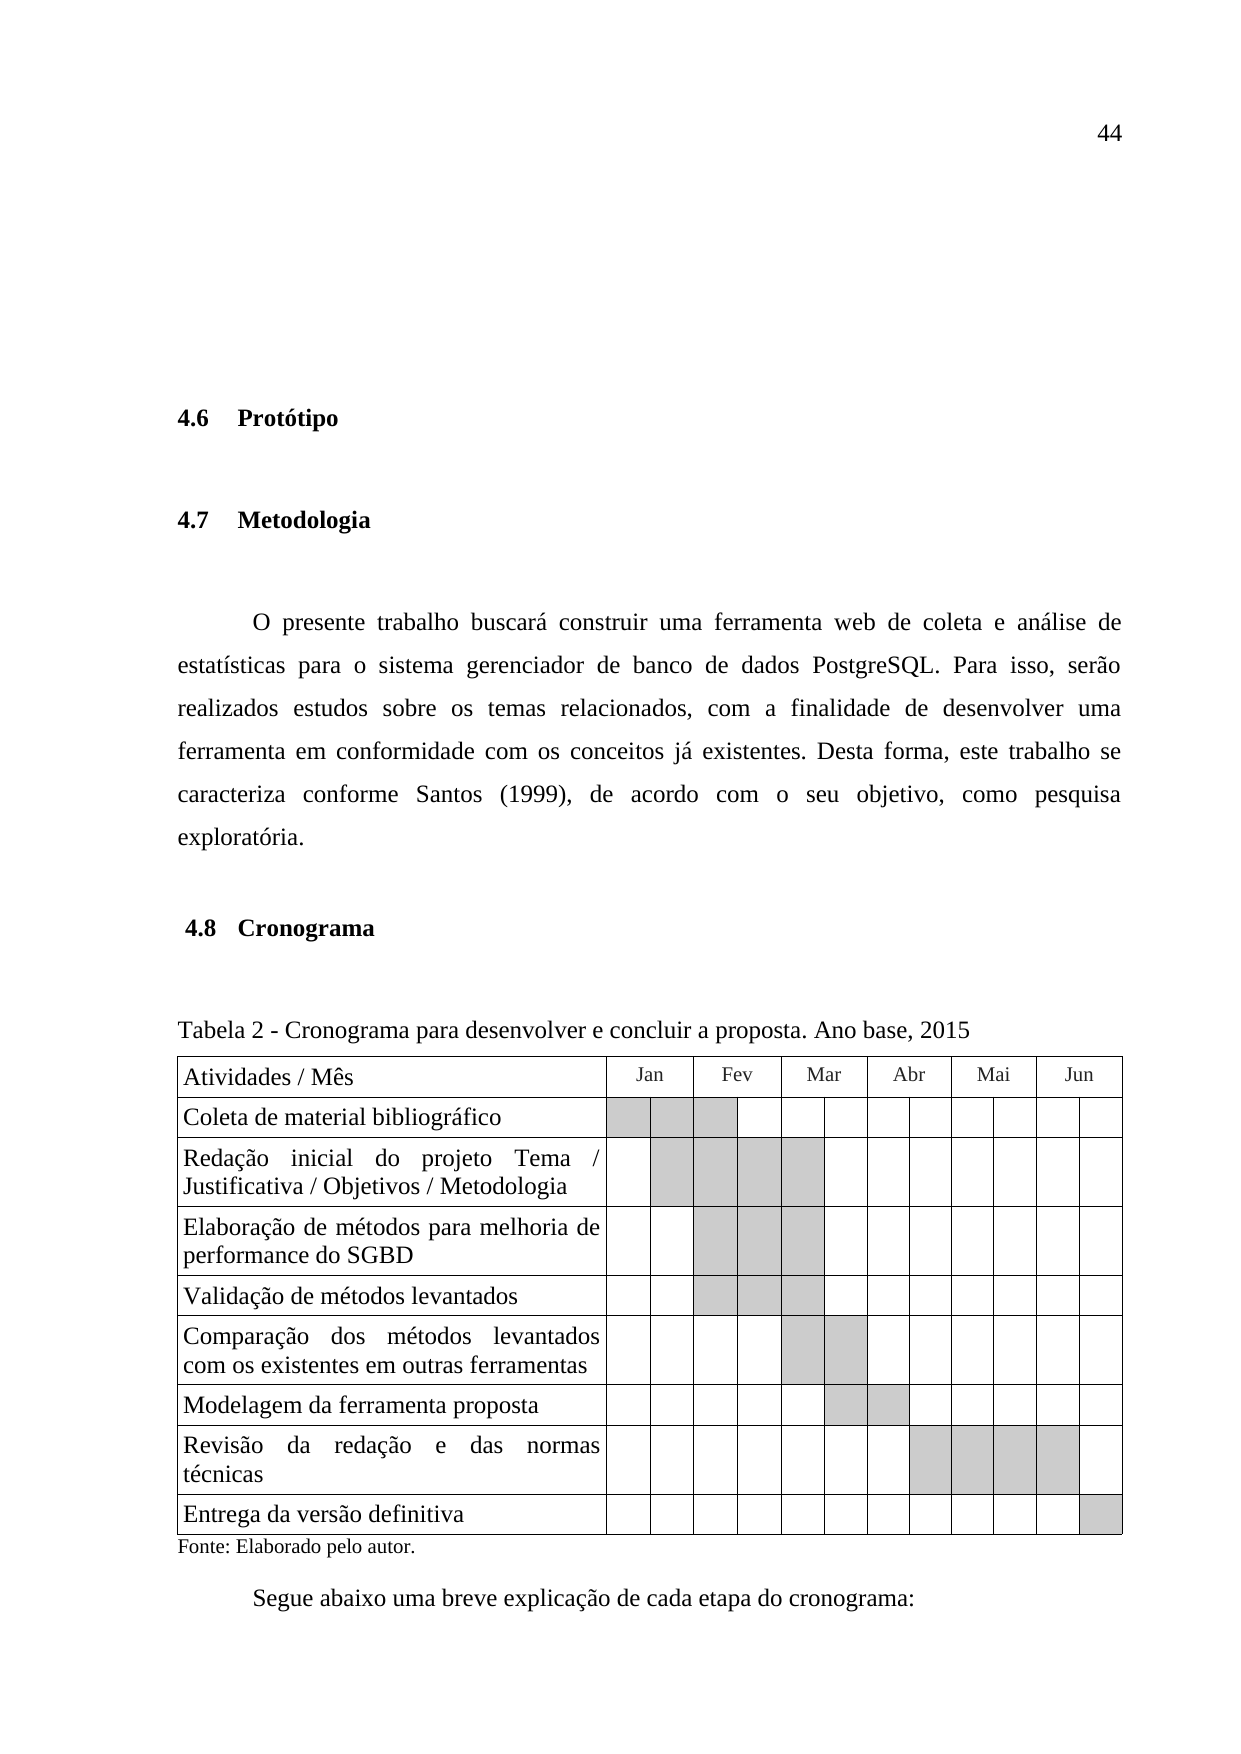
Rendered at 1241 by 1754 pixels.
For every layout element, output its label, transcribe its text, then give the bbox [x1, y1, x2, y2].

table_cell [651, 1426, 693, 1494]
table_cell [952, 1316, 993, 1384]
table_header Abr [868, 1057, 951, 1097]
table_cell [868, 1385, 909, 1425]
table_cell [694, 1385, 737, 1425]
table_cell [1080, 1316, 1122, 1384]
table_cell [651, 1098, 693, 1137]
table_cell [994, 1495, 1036, 1534]
table_cell [738, 1207, 781, 1275]
table_cell [994, 1098, 1036, 1137]
table_header Fev [694, 1057, 781, 1097]
table_cell [910, 1207, 951, 1275]
table_cell [782, 1138, 824, 1206]
table_cell [825, 1098, 867, 1137]
table_cell [607, 1276, 650, 1315]
table_cell [1037, 1098, 1079, 1137]
table_cell [825, 1276, 867, 1315]
table_cell [1037, 1138, 1079, 1206]
table_cell [1080, 1385, 1122, 1425]
table_cell [694, 1207, 737, 1275]
table_cell [738, 1385, 781, 1425]
table_header Jun [1037, 1057, 1122, 1097]
table_cell [952, 1207, 993, 1275]
table_cell [782, 1098, 824, 1137]
table_cell [952, 1098, 993, 1137]
table_cell [607, 1098, 650, 1137]
table_cell Validação de métodos levantados [178, 1276, 606, 1315]
table_cell [782, 1316, 824, 1384]
table_cell Comparação dos métodos levantados com os existentes em outras ferramentas [178, 1316, 606, 1384]
table_cell [910, 1385, 951, 1425]
table_cell [825, 1207, 867, 1275]
table_cell [868, 1138, 909, 1206]
table_cell [825, 1385, 867, 1425]
table_cell [782, 1207, 824, 1275]
table_cell [651, 1316, 693, 1384]
table_cell [694, 1098, 737, 1137]
table_header Mai [952, 1057, 1036, 1097]
table_cell [694, 1276, 737, 1315]
table_cell [1037, 1495, 1079, 1534]
table_cell [994, 1276, 1036, 1315]
table_cell [1080, 1098, 1122, 1137]
table_cell [738, 1138, 781, 1206]
table_cell [651, 1276, 693, 1315]
table_cell [1080, 1138, 1122, 1206]
table_cell [1080, 1207, 1122, 1275]
table_cell [994, 1316, 1036, 1384]
table_cell [910, 1098, 951, 1137]
table_cell [782, 1426, 824, 1494]
table_cell [694, 1426, 737, 1494]
list Cronograma [185, 913, 1122, 942]
table_cell [694, 1495, 737, 1534]
table_cell [738, 1098, 781, 1137]
table_cell [651, 1207, 693, 1275]
table_cell [782, 1385, 824, 1425]
table_cell [651, 1138, 693, 1206]
table_cell [607, 1316, 650, 1384]
table_cell Entrega da versão definitiva [178, 1495, 606, 1534]
table_cell [694, 1316, 737, 1384]
table_cell [607, 1138, 650, 1206]
table_cell Modelagem da ferramenta proposta [178, 1385, 606, 1425]
table_cell [952, 1276, 993, 1315]
list Metodologia [177, 505, 1122, 534]
table_cell [868, 1426, 909, 1494]
table_cell [651, 1385, 693, 1425]
table_cell [952, 1426, 993, 1494]
table_cell [825, 1426, 867, 1494]
table_cell Revisão da redação e das normas técnicas [178, 1426, 606, 1494]
table_cell [868, 1276, 909, 1315]
table_cell [1037, 1316, 1079, 1384]
table_cell [868, 1207, 909, 1275]
text Tabela 2 - Cronograma para desenvolver e concluir a proposta. Ano base, 2015 [177, 1015, 1122, 1044]
table_cell [952, 1495, 993, 1534]
table_cell [782, 1276, 824, 1315]
table_cell [1037, 1276, 1079, 1315]
table_cell Redação inicial do projeto Tema / Justificativa / Objetivos / Metodologia [178, 1138, 606, 1206]
text Segue abaixo uma breve explicação de cada etapa do cronograma: [177, 1583, 1122, 1612]
table_cell [994, 1207, 1036, 1275]
table_cell [868, 1316, 909, 1384]
table_cell [994, 1385, 1036, 1425]
table_cell [607, 1495, 650, 1534]
list Protótipo [177, 403, 1122, 432]
table_cell [910, 1276, 951, 1315]
table_cell [694, 1138, 737, 1206]
text O presente trabalho buscará construir uma ferramenta web de coleta e análise de estatísticas para o sistema gerenciador de banco de dados PostgreSQL. Para isso, serão realizados estudos sobre os temas relacionados, com a finalidade de desenvolver uma ferramenta em conformidade com os conceitos já existentes. Desta forma, este trabalho se caracteriza conforme Santos (1999), de acordo com o seu objetivo, como pesquisa exploratória. [177, 607, 1122, 851]
table_cell [1080, 1276, 1122, 1315]
table_cell [825, 1316, 867, 1384]
table_cell [738, 1316, 781, 1384]
table_header Mar [782, 1057, 867, 1097]
table_cell [910, 1138, 951, 1206]
table_header Atividades / Mês [178, 1057, 606, 1097]
table_cell [651, 1495, 693, 1534]
table_cell [952, 1385, 993, 1425]
table_cell [868, 1098, 909, 1137]
table_cell [782, 1495, 824, 1534]
table_cell [910, 1316, 951, 1384]
table_cell [607, 1207, 650, 1275]
table_cell [910, 1495, 951, 1534]
table_cell [1037, 1426, 1079, 1494]
table_cell [1080, 1426, 1122, 1494]
table_header Jan [607, 1057, 693, 1097]
table_cell Elaboração de métodos para melhoria de performance do SGBD [178, 1207, 606, 1275]
table_cell [868, 1495, 909, 1534]
text Fonte: Elaborado pelo autor. [177, 1535, 1122, 1558]
table_cell [607, 1426, 650, 1494]
table_cell [1037, 1207, 1079, 1275]
table_cell [1037, 1385, 1079, 1425]
table_cell [1080, 1495, 1122, 1534]
table_cell Coleta de material bibliográfico [178, 1098, 606, 1137]
table_cell [994, 1138, 1036, 1206]
table_cell [607, 1385, 650, 1425]
table_cell [994, 1426, 1036, 1494]
table_cell [825, 1138, 867, 1206]
table_cell [825, 1495, 867, 1534]
table_cell [738, 1276, 781, 1315]
table_cell [910, 1426, 951, 1494]
table_cell [952, 1138, 993, 1206]
table_cell [738, 1426, 781, 1494]
table_cell [738, 1495, 781, 1534]
